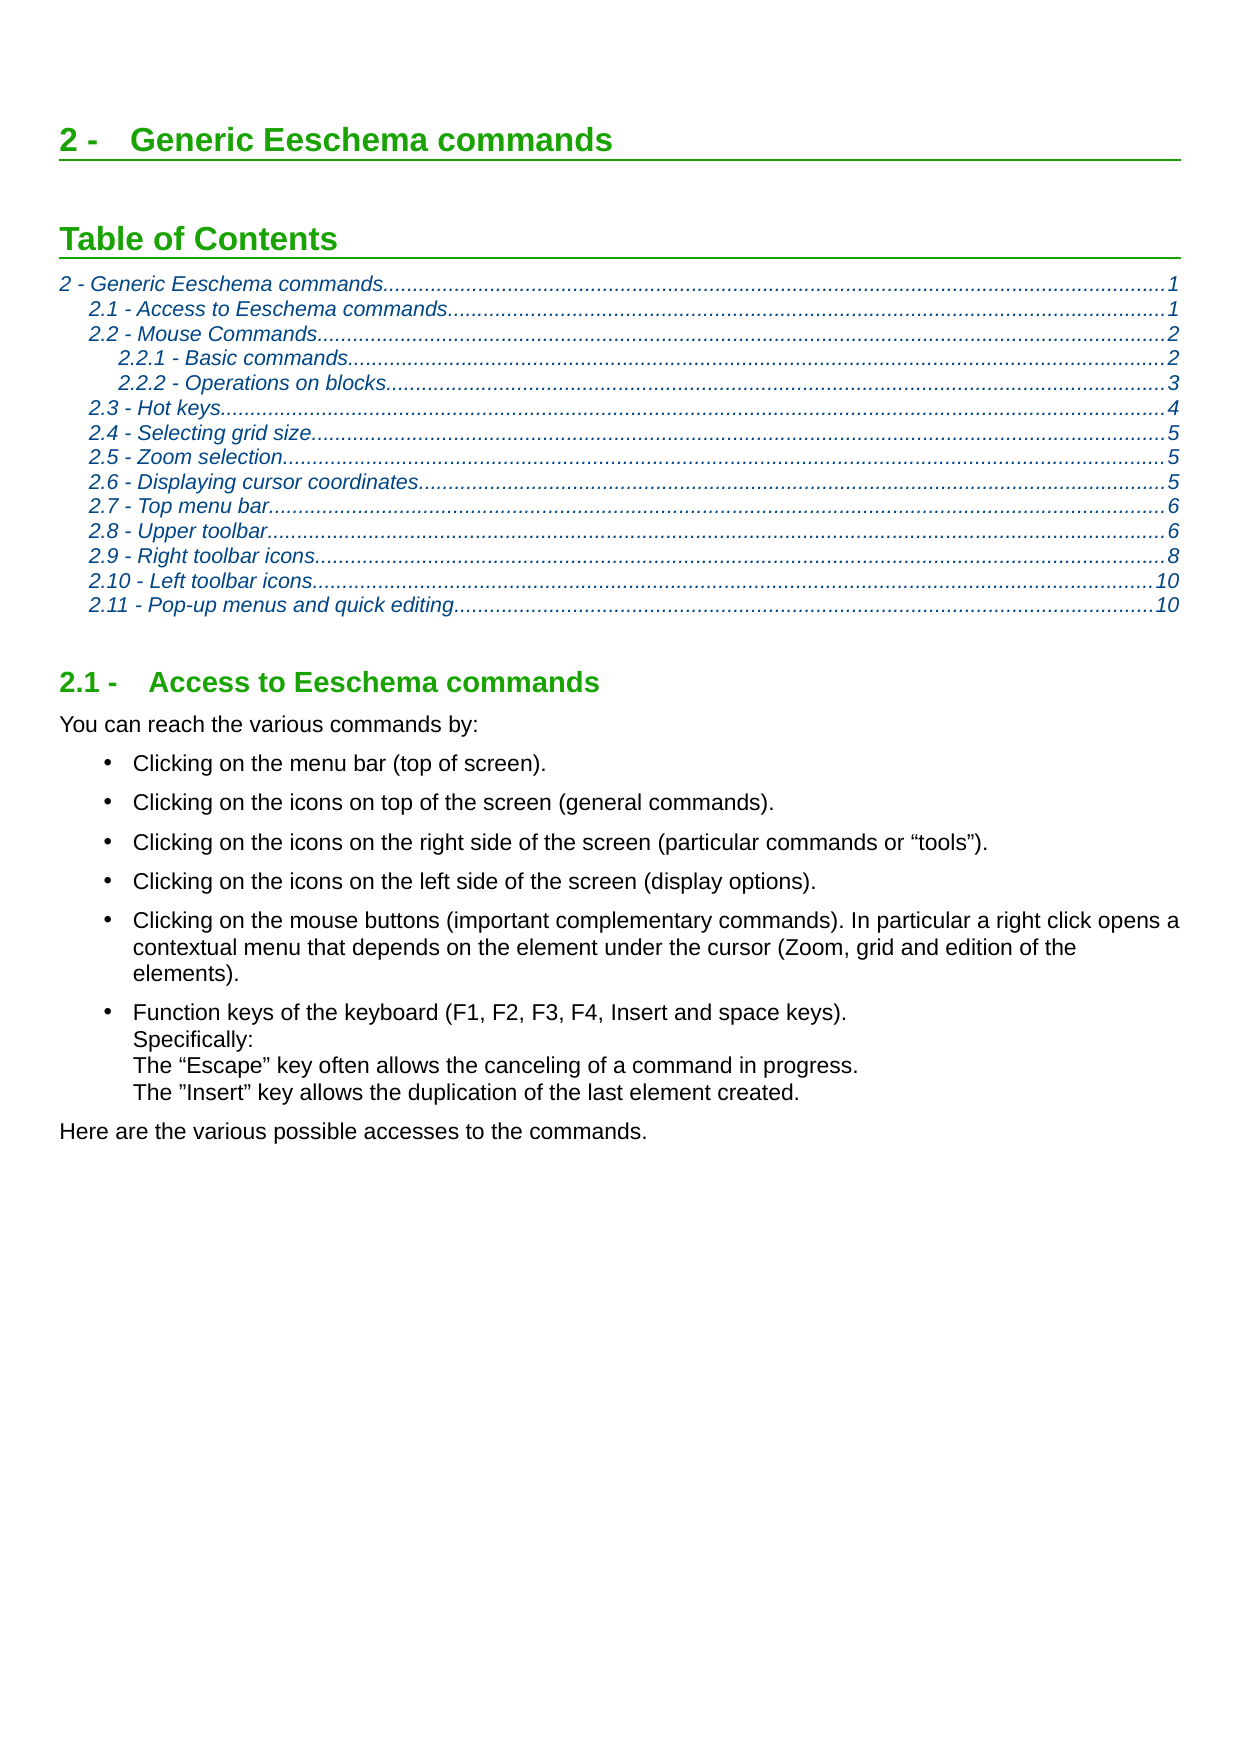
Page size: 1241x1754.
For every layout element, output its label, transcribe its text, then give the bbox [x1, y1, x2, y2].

list Clicking on the mouse buttons (important complementary commands). In particular a right click opens a contextual menu that depends on the element under the cursor (Zoom, grid and edition of the elements). [103, 907, 1181, 987]
list Function keys of the keyboard (F1, F2, F3, F4, Insert and space keys). Specifically: The “Escape” key often allows the canceling of a command in progress. The ”Insert” key allows the duplication of the last element created. [103, 999, 1181, 1105]
list Clicking on the icons on top of the screen (general commands). [103, 789, 1181, 816]
text 2.5 - Zoom selection 5 [88, 444, 1181, 469]
text 2.10 - Left toolbar icons 10 [88, 568, 1181, 592]
text 2.8 - Upper toolbar 6 [88, 518, 1181, 543]
text 2.7 - Top menu bar 6 [88, 494, 1181, 518]
text Here are the various possible accesses to the commands. [59, 1118, 1181, 1144]
list Clicking on the menu bar (top of screen). [103, 750, 1181, 777]
text 2.11 - Pop-up menus and quick editing 10 [88, 592, 1181, 617]
text 2.2.2 - Operations on blocks 3 [118, 370, 1181, 395]
text 2.1 - Access to Eeschema commands 1 [88, 296, 1181, 321]
text 2.6 - Displaying cursor coordinates 5 [88, 469, 1181, 494]
text 2.4 - Selecting grid size 5 [88, 420, 1181, 444]
text 2.2 - Mouse Commands 2 [88, 321, 1181, 346]
list Clicking on the icons on the left side of the screen (display options). [103, 868, 1181, 895]
text 2.9 - Right toolbar icons 8 [88, 543, 1181, 568]
text 2.3 - Hot keys 4 [88, 395, 1181, 420]
subtitle Table of Contents [59, 219, 1181, 257]
list Clicking on the icons on the right side of the screen (particular commands or “tools”). [103, 828, 1181, 855]
subtitle Generic Eeschema commands [59, 120, 1181, 159]
subtitle Access to Eeschema commands [59, 665, 1181, 698]
text 2 - Generic Eeschema commands 1 [59, 272, 1181, 296]
text You can reach the various commands by: [59, 711, 1181, 737]
text 2.2.1 - Basic commands 2 [118, 346, 1181, 370]
